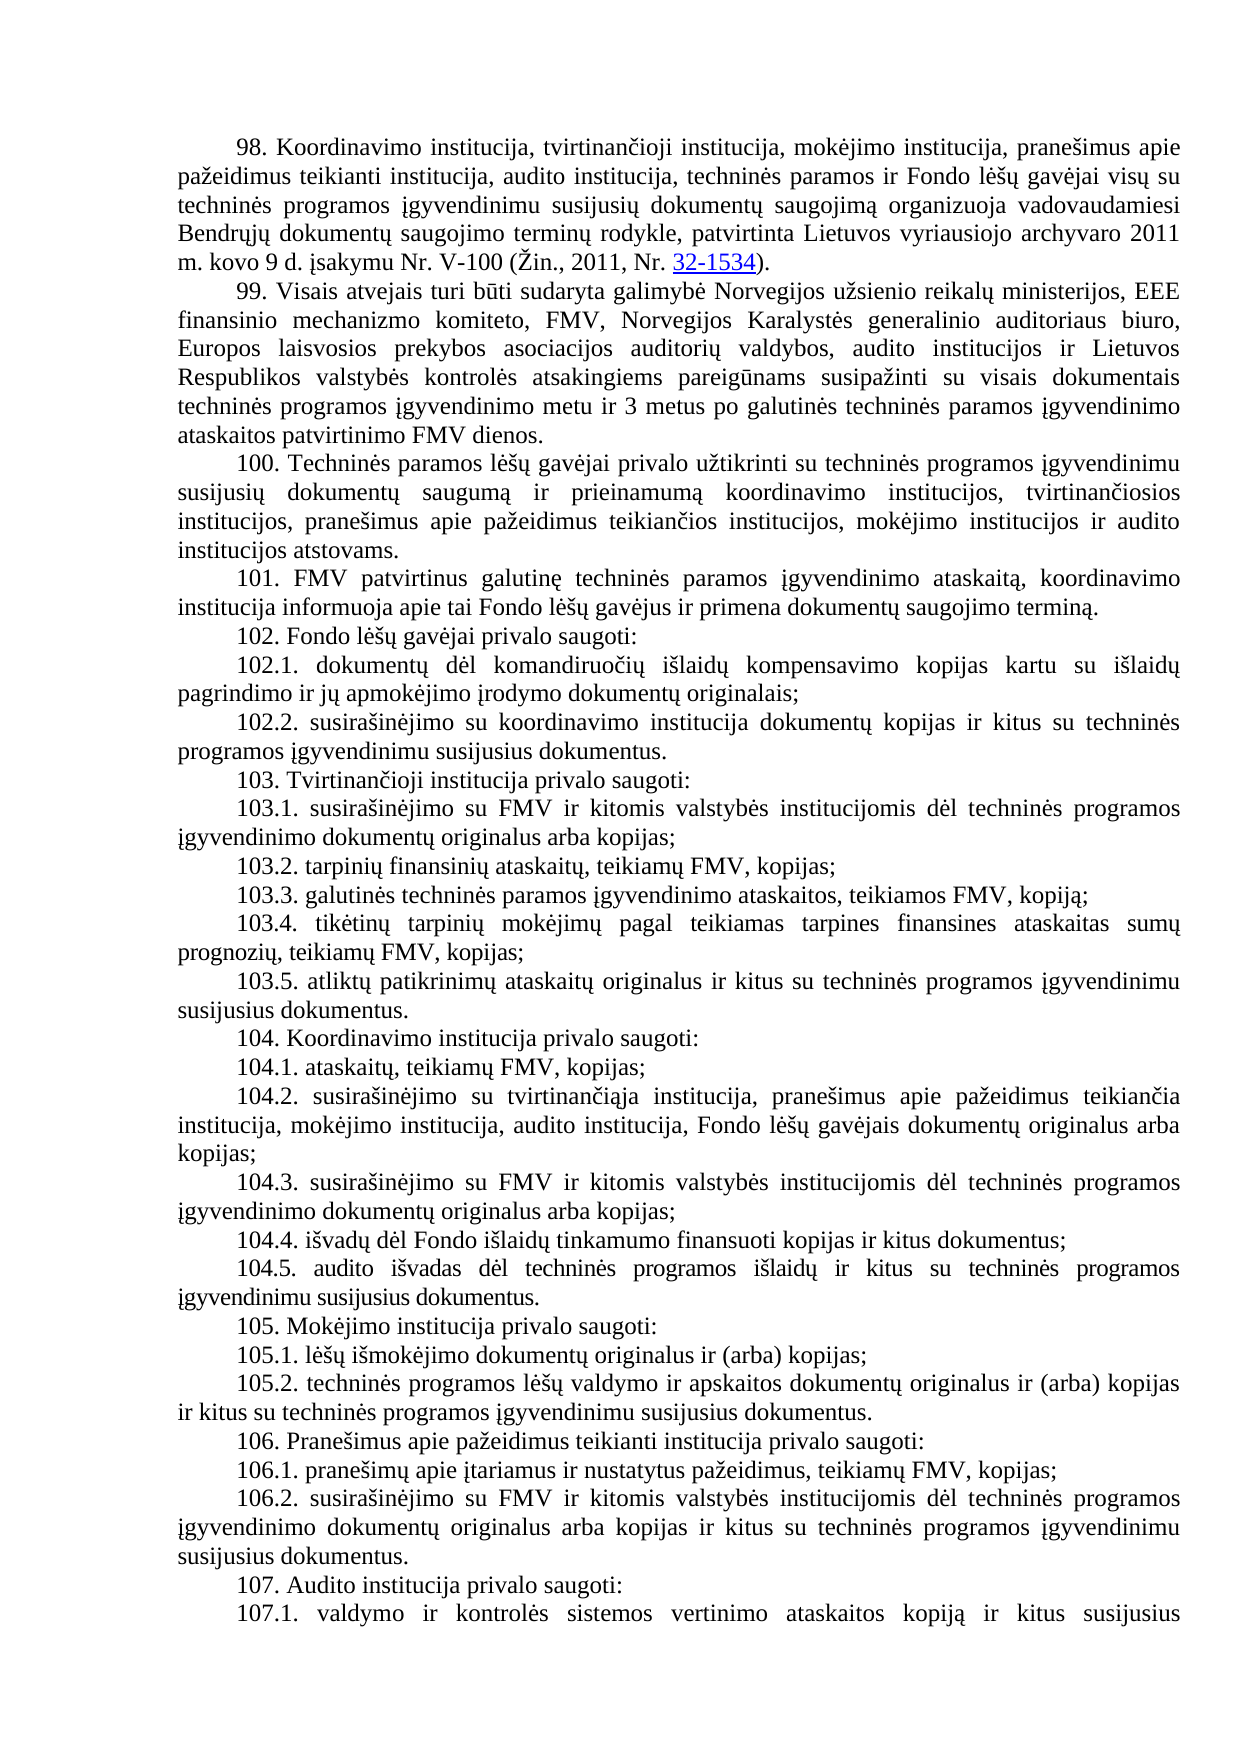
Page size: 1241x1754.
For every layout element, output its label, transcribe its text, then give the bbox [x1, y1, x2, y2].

text 103. Tvirtinančioji institucija privalo saugoti: [177, 765, 1181, 793]
text 105. Mokėjimo institucija privalo saugoti: [177, 1311, 1181, 1340]
text 105.2. techninės programos lėšų valdymo ir apskaitos dokumentų originalus ir (arba) kopijas ir kitus su techninės programos įgyvendinimu susijusius dokumentus. [177, 1368, 1181, 1426]
text 98. Koordinavimo institucija, tvirtinančioji institucija, mokėjimo institucija, pranešimus apie pažeidimus teikianti institucija, audito institucija, techninės paramos ir Fondo lėšų gavėjai visų su techninės programos įgyvendinimu susijusių dokumentų saugojimą organizuoja vadovaudamiesi Bendrųjų dokumentų saugojimo terminų rodykle, patvirtinta Lietuvos vyriausiojo archyvaro 2011 m. kovo 9 d. įsakymu Nr. V-100 (Žin., 2011, Nr. 32-1534). [177, 132, 1181, 276]
text 104.2. susirašinėjimo su tvirtinančiąja institucija, pranešimus apie pažeidimus teikiančia institucija, mokėjimo institucija, audito institucija, Fondo lėšų gavėjais dokumentų originalus arba kopijas; [177, 1081, 1181, 1167]
text 103.3. galutinės techninės paramos įgyvendinimo ataskaitos, teikiamos FMV, kopiją; [177, 880, 1181, 908]
text 106.1. pranešimų apie įtariamus ir nustatytus pažeidimus, teikiamų FMV, kopijas; [177, 1455, 1181, 1483]
text 106.2. susirašinėjimo su FMV ir kitomis valstybės institucijomis dėl techninės programos įgyvendinimo dokumentų originalus arba kopijas ir kitus su techninės programos įgyvendinimu susijusius dokumentus. [177, 1483, 1181, 1570]
text 103.4. tikėtinų tarpinių mokėjimų pagal teikiamas tarpines finansines ataskaitas sumų prognozių, teikiamų FMV, kopijas; [177, 908, 1181, 966]
text 104.4. išvadų dėl Fondo išlaidų tinkamumo finansuoti kopijas ir kitus dokumentus; [177, 1225, 1181, 1253]
text 102.2. susirašinėjimo su koordinavimo institucija dokumentų kopijas ir kitus su techninės programos įgyvendinimu susijusius dokumentus. [177, 707, 1181, 765]
text 105.1. lėšų išmokėjimo dokumentų originalus ir (arba) kopijas; [177, 1340, 1181, 1368]
text 103.1. susirašinėjimo su FMV ir kitomis valstybės institucijomis dėl techninės programos įgyvendinimo dokumentų originalus arba kopijas; [177, 793, 1181, 851]
text 102.1. dokumentų dėl komandiruočių išlaidų kompensavimo kopijas kartu su išlaidų pagrindimo ir jų apmokėjimo įrodymo dokumentų originalais; [177, 650, 1181, 707]
text 103.2. tarpinių finansinių ataskaitų, teikiamų FMV, kopijas; [177, 851, 1181, 880]
text 106. Pranešimus apie pažeidimus teikianti institucija privalo saugoti: [177, 1426, 1181, 1455]
text 104.3. susirašinėjimo su FMV ir kitomis valstybės institucijomis dėl techninės programos įgyvendinimo dokumentų originalus arba kopijas; [177, 1167, 1181, 1225]
text 104.1. ataskaitų, teikiamų FMV, kopijas; [177, 1052, 1181, 1081]
text 107. Audito institucija privalo saugoti: [177, 1570, 1181, 1598]
text 104.5. audito išvadas dėl techninės programos išlaidų ir kitus su techninės programos įgyvendinimu susijusius dokumentus. [177, 1253, 1181, 1311]
text 103.5. atliktų patikrinimų ataskaitų originalus ir kitus su techninės programos įgyvendinimu susijusius dokumentus. [177, 966, 1181, 1023]
text 100. Techninės paramos lėšų gavėjai privalo užtikrinti su techninės programos įgyvendinimu susijusių dokumentų saugumą ir prieinamumą koordinavimo institucijos, tvirtinančiosios institucijos, pranešimus apie pažeidimus teikiančios institucijos, mokėjimo institucijos ir audito institucijos atstovams. [177, 448, 1181, 563]
text 107.1. valdymo ir kontrolės sistemos vertinimo ataskaitos kopiją ir kitus susijusius [177, 1598, 1181, 1627]
text 102. Fondo lėšų gavėjai privalo saugoti: [177, 621, 1181, 650]
text 101. FMV patvirtinus galutinę techninės paramos įgyvendinimo ataskaitą, koordinavimo institucija informuoja apie tai Fondo lėšų gavėjus ir primena dokumentų saugojimo terminą. [177, 563, 1181, 621]
text 104. Koordinavimo institucija privalo saugoti: [177, 1023, 1181, 1052]
text 99. Visais atvejais turi būti sudaryta galimybė Norvegijos užsienio reikalų ministerijos, EEE finansinio mechanizmo komiteto, FMV, Norvegijos Karalystės generalinio auditoriaus biuro, Europos laisvosios prekybos asociacijos auditorių valdybos, audito institucijos ir Lietuvos Respublikos valstybės kontrolės atsakingiems pareigūnams susipažinti su visais dokumentais techninės programos įgyvendinimo metu ir 3 metus po galutinės techninės paramos įgyvendinimo ataskaitos patvirtinimo FMV dienos. [177, 276, 1181, 448]
